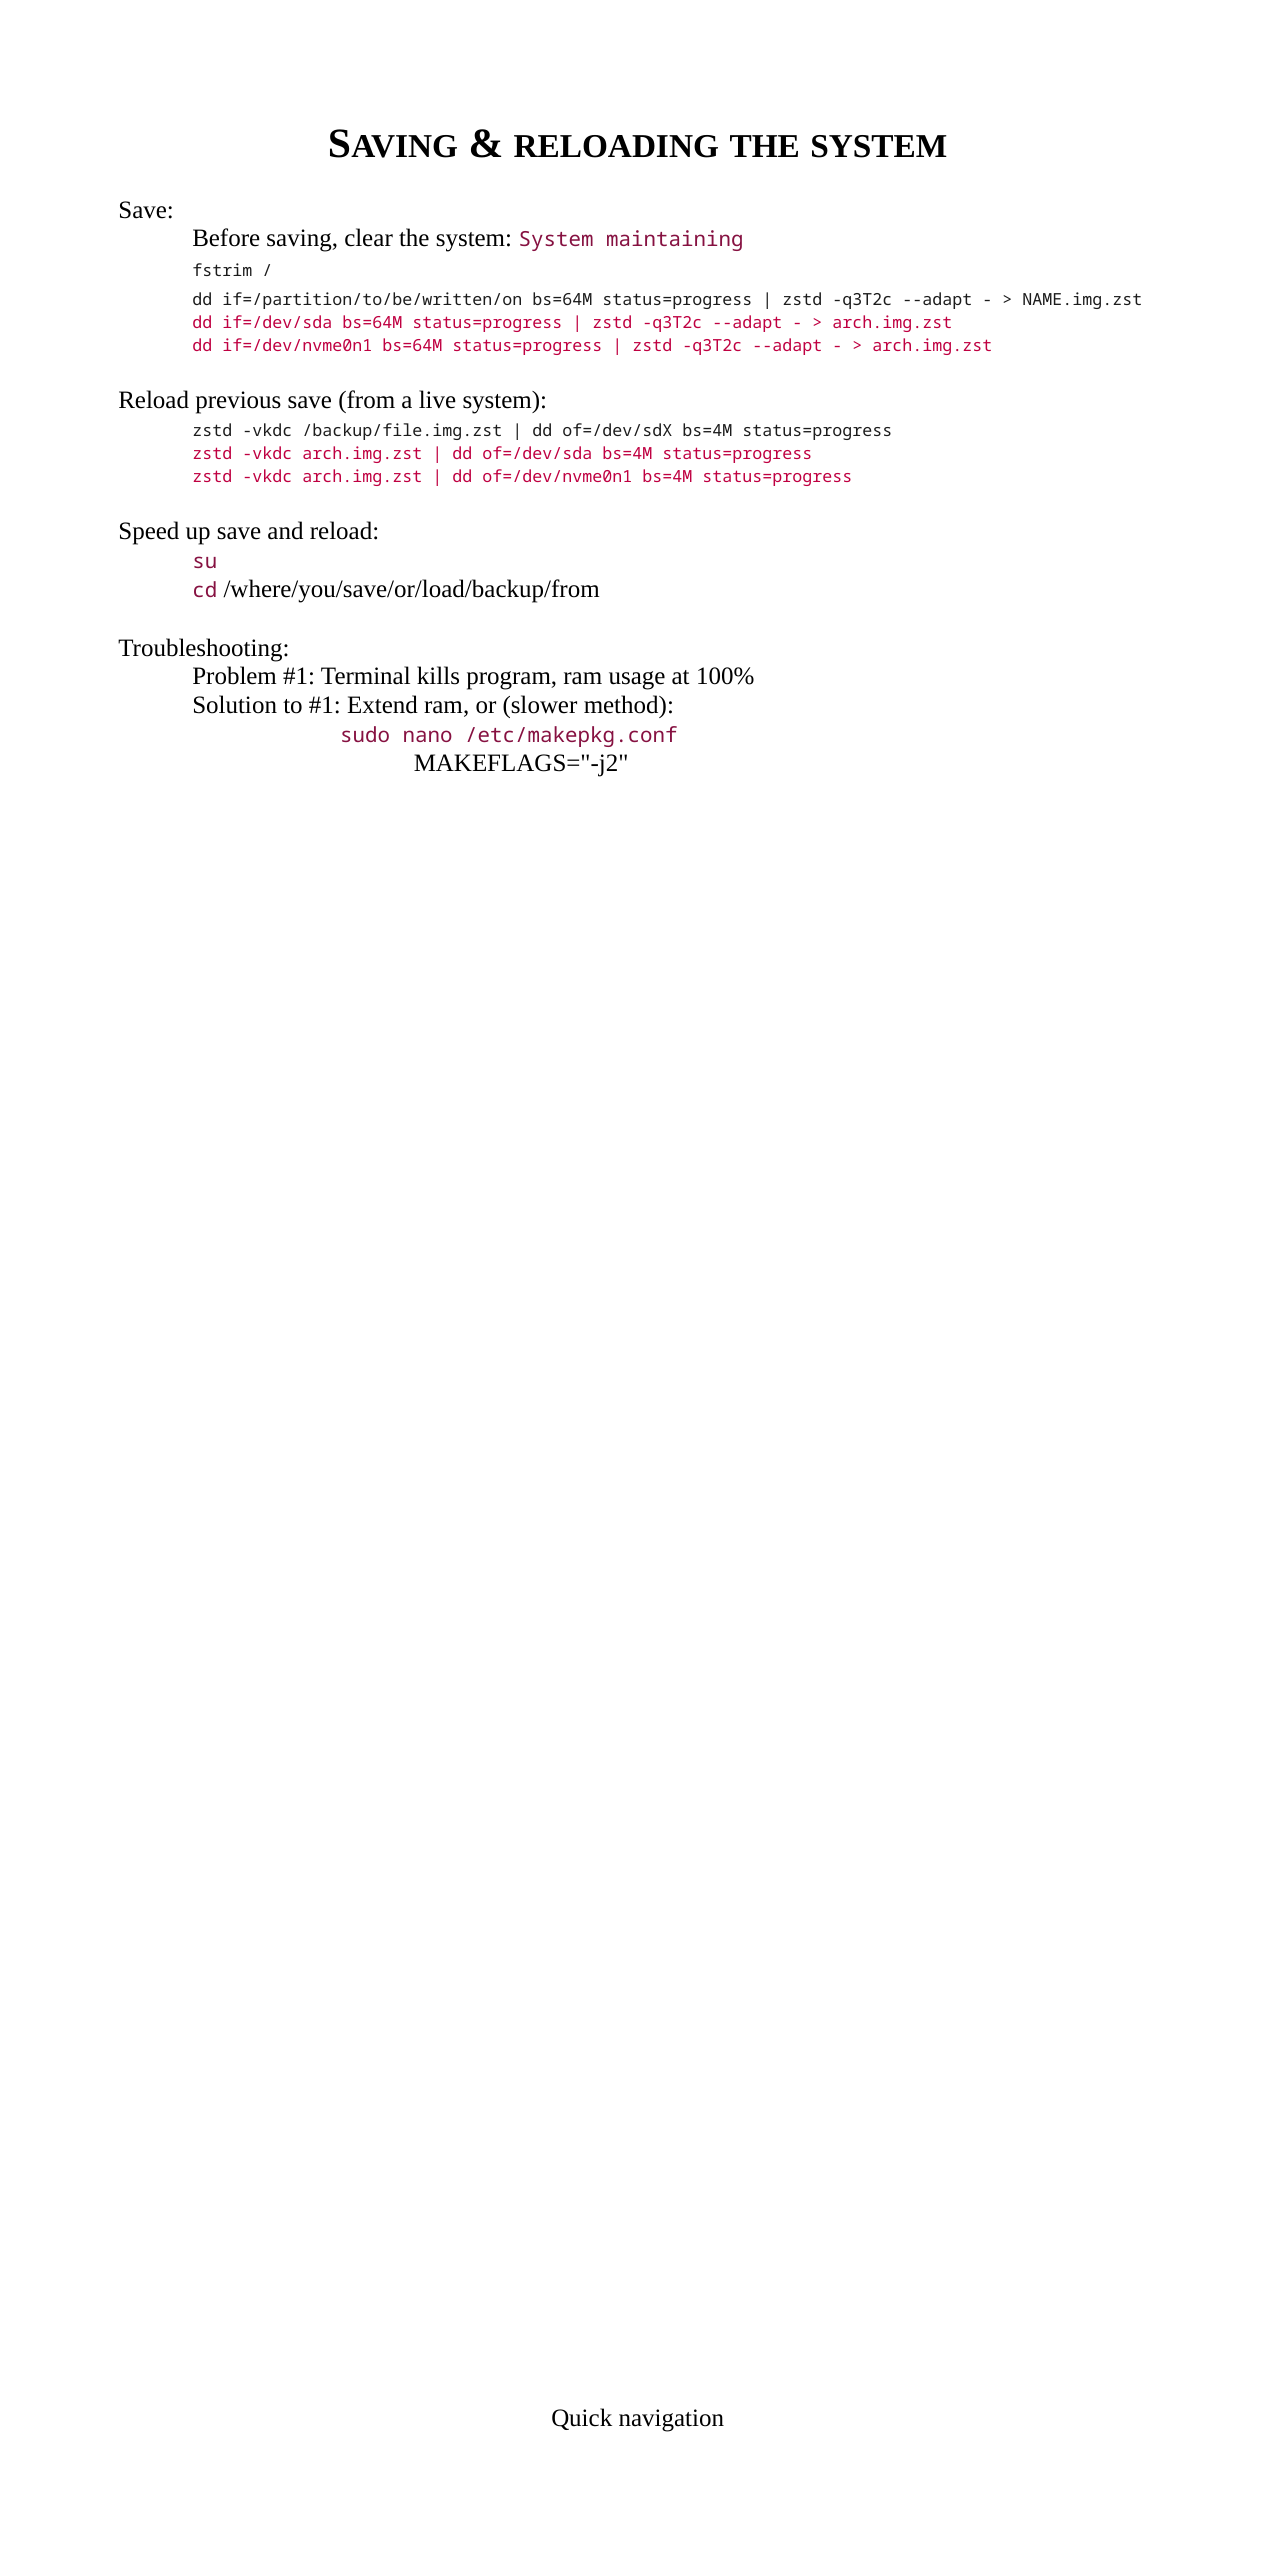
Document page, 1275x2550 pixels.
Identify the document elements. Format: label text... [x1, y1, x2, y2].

text dd if=/partition/to/be/written/on bs=64M status=progress | zstd -q3T2c --adapt - > NAME.img.zst [118, 282, 1157, 311]
text Reload previous save (from a live system): [118, 385, 1157, 413]
text Problem #1: Terminal kills program, ram usage at 100% [118, 662, 1157, 690]
text dd if=/dev/nvme0n1 bs=64M status=progress | zstd -q3T2c --adapt - > arch.img.zst [118, 333, 1157, 356]
text Before saving, clear the system: System maintaining [118, 223, 1157, 253]
text zstd -vkdc /backup/file.img.zst | dd of=/dev/sdX bs=4M status=progress [118, 413, 1157, 442]
text Save: [118, 195, 1157, 223]
text zstd -vkdc arch.img.zst | dd of=/dev/sda bs=4M status=progress [118, 442, 1157, 465]
text cd /where/you/save/or/load/backup/from [118, 574, 1157, 604]
text fstrim / [118, 253, 1157, 282]
text MAKEFLAGS="-j2" [118, 748, 1157, 835]
text Speed up save and reload: [118, 516, 1157, 545]
text sudo nano /etc/makepkg.conf [118, 719, 1157, 748]
text dd if=/dev/sda bs=64M status=progress | zstd -q3T2c --adapt - > arch.img.zst [118, 311, 1157, 333]
text Saving & reloading the system [118, 118, 1157, 166]
text zstd -vkdc arch.img.zst | dd of=/dev/nvme0n1 bs=4M status=progress [118, 465, 1157, 488]
text Troubleshooting: [118, 633, 1157, 662]
text Solution to #1: Extend ram, or (slower method): [118, 690, 1157, 719]
text su [118, 545, 1157, 574]
